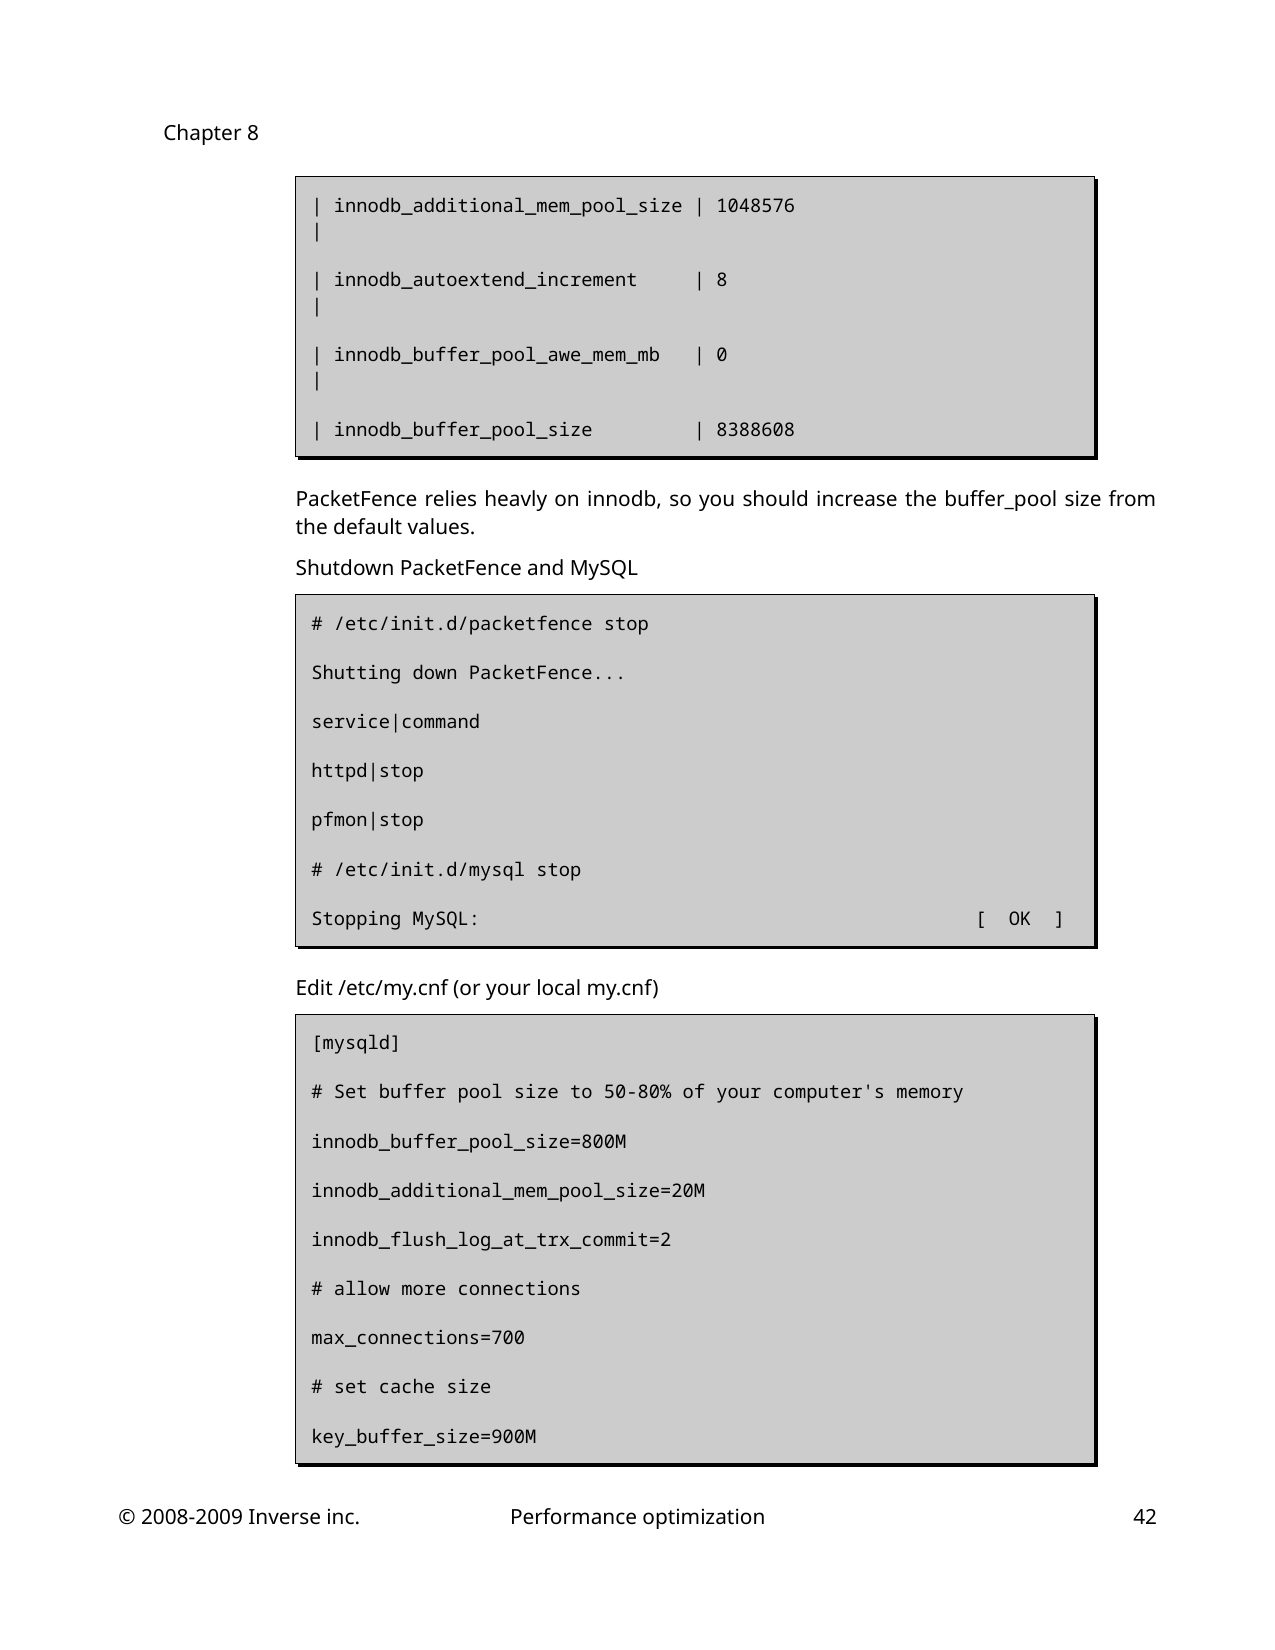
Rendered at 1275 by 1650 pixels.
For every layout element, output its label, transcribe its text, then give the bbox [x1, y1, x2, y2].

text innodb_buffer_pool_size=800M [296, 1112, 1094, 1153]
text innodb_flush_log_at_trx_commit=2 [296, 1211, 1094, 1252]
text PacketFence relies heavly on innodb, so you should increase the buffer_pool size from the default values. [295, 484, 1157, 541]
text service|command [296, 692, 1094, 734]
text innodb_additional_mem_pool_size=20M [296, 1161, 1094, 1203]
text # allow more connections [296, 1260, 1094, 1301]
text httpd|stop [296, 742, 1094, 783]
text Shutting down PacketFence... [296, 643, 1094, 685]
text Stopping MySQL: [ OK ] [296, 889, 1094, 946]
text Edit /etc/my.cnf (or your local my.cnf) [295, 973, 1157, 1001]
text # /etc/init.d/mysql stop [296, 840, 1094, 881]
text pfmon|stop [296, 791, 1094, 832]
text max_connections=700 [296, 1309, 1094, 1350]
text | innodb_additional_mem_pool_size | 1048576 | [296, 177, 1094, 243]
text # Set buffer pool size to 50-80% of your computer's memory [296, 1063, 1094, 1104]
text # set cache size [296, 1358, 1094, 1399]
text [mysqld] [296, 1015, 1094, 1055]
text # /etc/init.d/packetfence stop [296, 595, 1094, 636]
text | innodb_buffer_pool_awe_mem_mb | 0 | [296, 325, 1094, 392]
text key_buffer_size=900M [296, 1407, 1094, 1463]
text Shutdown PacketFence and MySQL [295, 553, 1157, 582]
text | innodb_buffer_pool_size | 8388608 [296, 400, 1094, 456]
text | innodb_autoextend_increment | 8 | [296, 251, 1094, 318]
